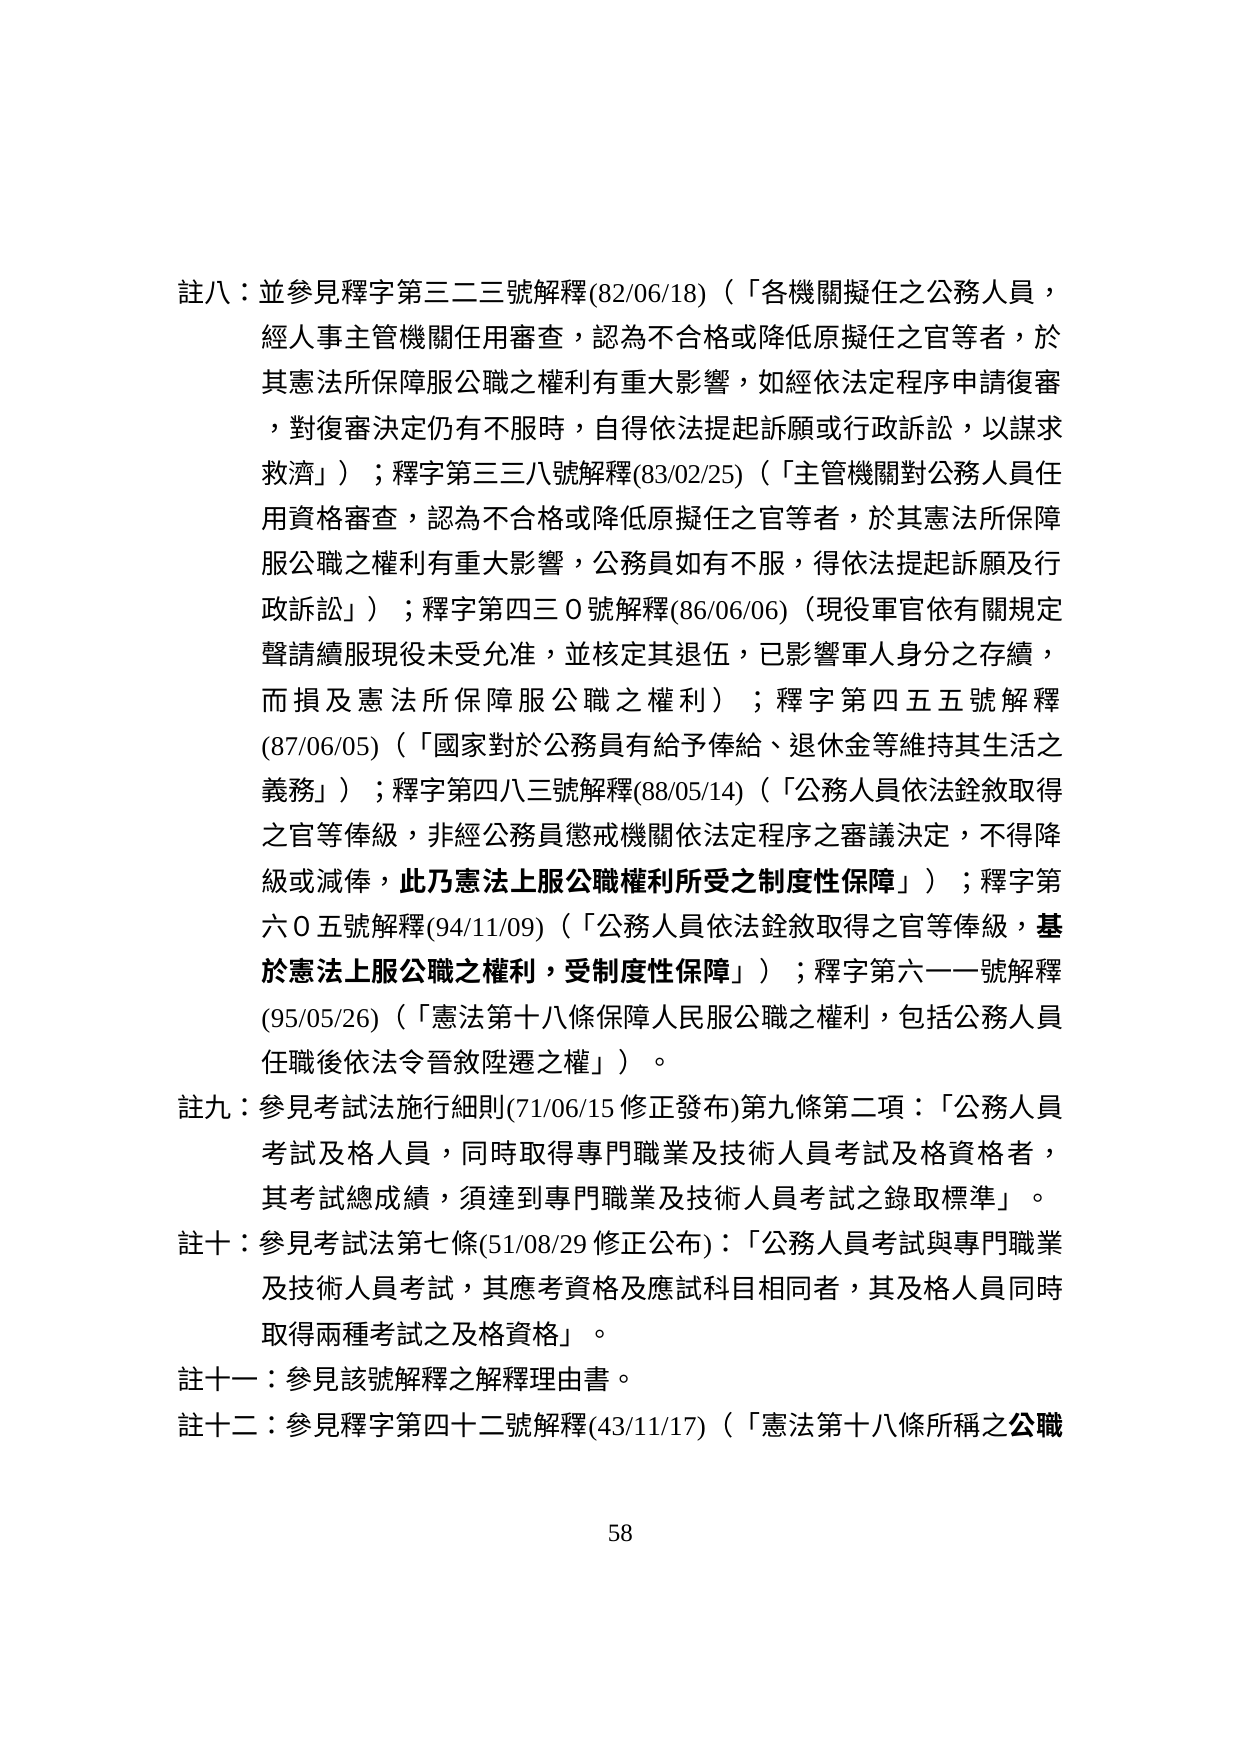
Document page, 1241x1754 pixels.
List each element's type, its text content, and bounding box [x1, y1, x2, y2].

text 註八：並參見釋字第三二三號解釋(82/06/18)（「各機關擬任之公務人員，經人事主管機關任用審查，認為不合格或降低原擬任之官等者，於其憲法所保障服公職之權利有重大影響，如經依法定程序申請復審，對復審決定仍有不服時，自得依法提起訴願或行政訴訟，以謀求救濟」）；釋字第三三八號解釋(83/02/25)（「主管機關對公務人員任用資格審查，認為不合格或降低原擬任之官等者，於其憲法所保障服公職之權利有重大影響，公務員如有不服，得依法提起訴願及行政訴訟」）；釋字第四三０號解釋(86/06/06)（現役軍官依有關規定聲請續服現役未受允准，並核定其退伍，已影響軍人身分之存續，而損及憲法所保障服公職之權利）；釋字第四五五號解釋(87/06/05)（「國家對於公務員有給予俸給、退休金等維持其生活之義務」）；釋字第四八三號解釋(88/05/14)（「公務人員依法銓敘取得之官等俸級，非經公務員懲戒機關依法定程序之審議決定，不得降級或減俸，此乃憲法上服公職權利所受之制度性保障」）；釋字第六０五號解釋(94/11/09)（「公務人員依法銓敘取得之官等俸級，基於憲法上服公職之權利，受制度性保障」）；釋字第六一一號解釋(95/05/26)（「憲法第十八條保障人民服公職之權利，包括公務人員任職後依法令晉敘陞遷之權」）。 [177, 266, 1063, 1081]
text 註十二：參見釋字第四十二號解釋(43/11/17)（「憲法第十八條所稱之公職 [177, 1399, 1063, 1444]
text 註九：參見考試法施行細則(71/06/15修正發布)第九條第二項：「公務人員考試及格人員，同時取得專門職業及技術人員考試及格資格者，其考試總成績，須達到專門職業及技術人員考試之錄取標準」。 [177, 1081, 1063, 1217]
text 註十：參見考試法第七條(51/08/29修正公布)：「公務人員考試與專門職業及技術人員考試，其應考資格及應試科目相同者，其及格人員同時取得兩種考試之及格資格」。 [177, 1217, 1063, 1353]
text 註十一：參見該號解釋之解釋理由書。 [177, 1353, 1063, 1399]
